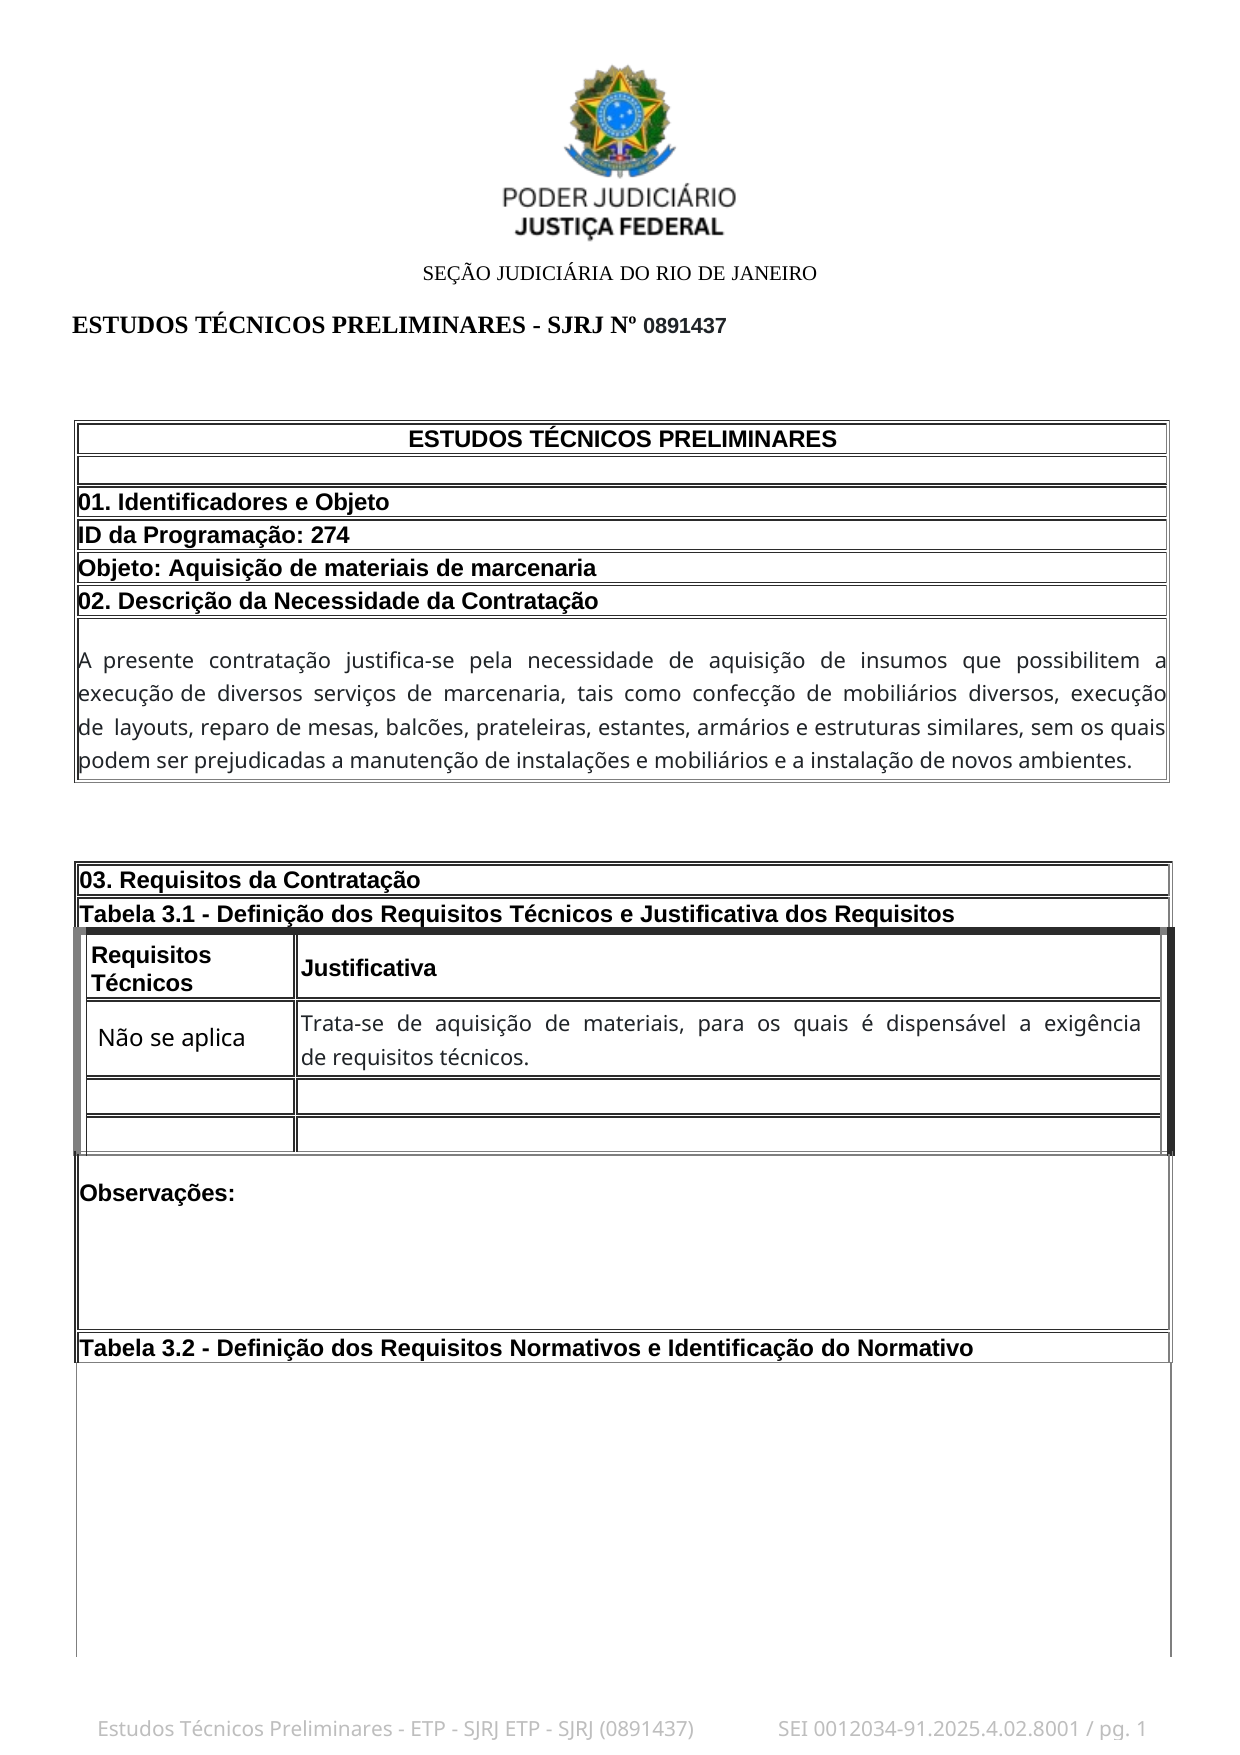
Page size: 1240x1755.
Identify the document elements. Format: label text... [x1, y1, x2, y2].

text SEÇÃO JUDICIÁRIA DO RIO DE JANEIRO [118, 261, 1122, 285]
text ESTUDOS TÉCNICOS PRELIMINARES - SJRJ Nº 0891437 [72, 310, 1181, 339]
table_cell Trata-se de aquisição de materiais, para os quais é dispensável a exigência de requisitos técnicos. [298, 1002, 1160, 1075]
table_cell [81, 1075, 86, 1113]
table_cell ID da Programação: 274 [79, 521, 1166, 549]
table_cell 02. Descrição da Necessidade da Contratação [79, 586, 1166, 614]
table_cell [81, 997, 86, 1075]
table_header ESTUDOS TÉCNICOS PRELIMINARES [79, 425, 1166, 453]
table_cell [87, 1118, 293, 1151]
table_cell [77, 1363, 1170, 1657]
table_cell [81, 935, 86, 997]
table_cell [1162, 1075, 1167, 1113]
table_cell Tabela 3.2 - Definição dos Requisitos Normativos e Identificação do Normativo [79, 1333, 1168, 1362]
table_cell Objeto: Aquisição de materiais de marcenaria [79, 553, 1166, 582]
table_cell [79, 457, 1166, 483]
table_cell [1162, 997, 1167, 1075]
table_cell A presente contratação justifica-se pela necessidade de aquisição de insumos que possibilitem a execução de diversos serviços de marcenaria, tais como confecção de mobiliários diversos, execução de layouts, reparo de mesas, balcões, prateleiras, estantes, armários e estruturas similares, sem os quais podem ser prejudicadas a manutenção de instalações e mobiliários e a instalação de novos ambientes. [79, 619, 1166, 779]
table_cell [298, 1080, 1160, 1113]
table_cell Justificativa [298, 935, 1160, 997]
table_cell [87, 1080, 293, 1113]
table_cell Observações: [79, 1156, 1168, 1329]
table_cell 01. Identificadores e Objeto [79, 488, 1166, 516]
table_cell [81, 1113, 86, 1151]
table_cell [298, 1118, 1160, 1151]
table_cell Tabela 3.1 - Definição dos Requisitos Técnicos e Justificativa dos Requisitos [79, 899, 1168, 927]
table_cell Requisitos Técnicos [87, 935, 293, 997]
table_cell Não se aplica [87, 1002, 293, 1075]
table_cell [1162, 1113, 1167, 1151]
table_cell [1162, 935, 1167, 997]
table_header 03. Requisitos da Contratação [79, 866, 1168, 894]
